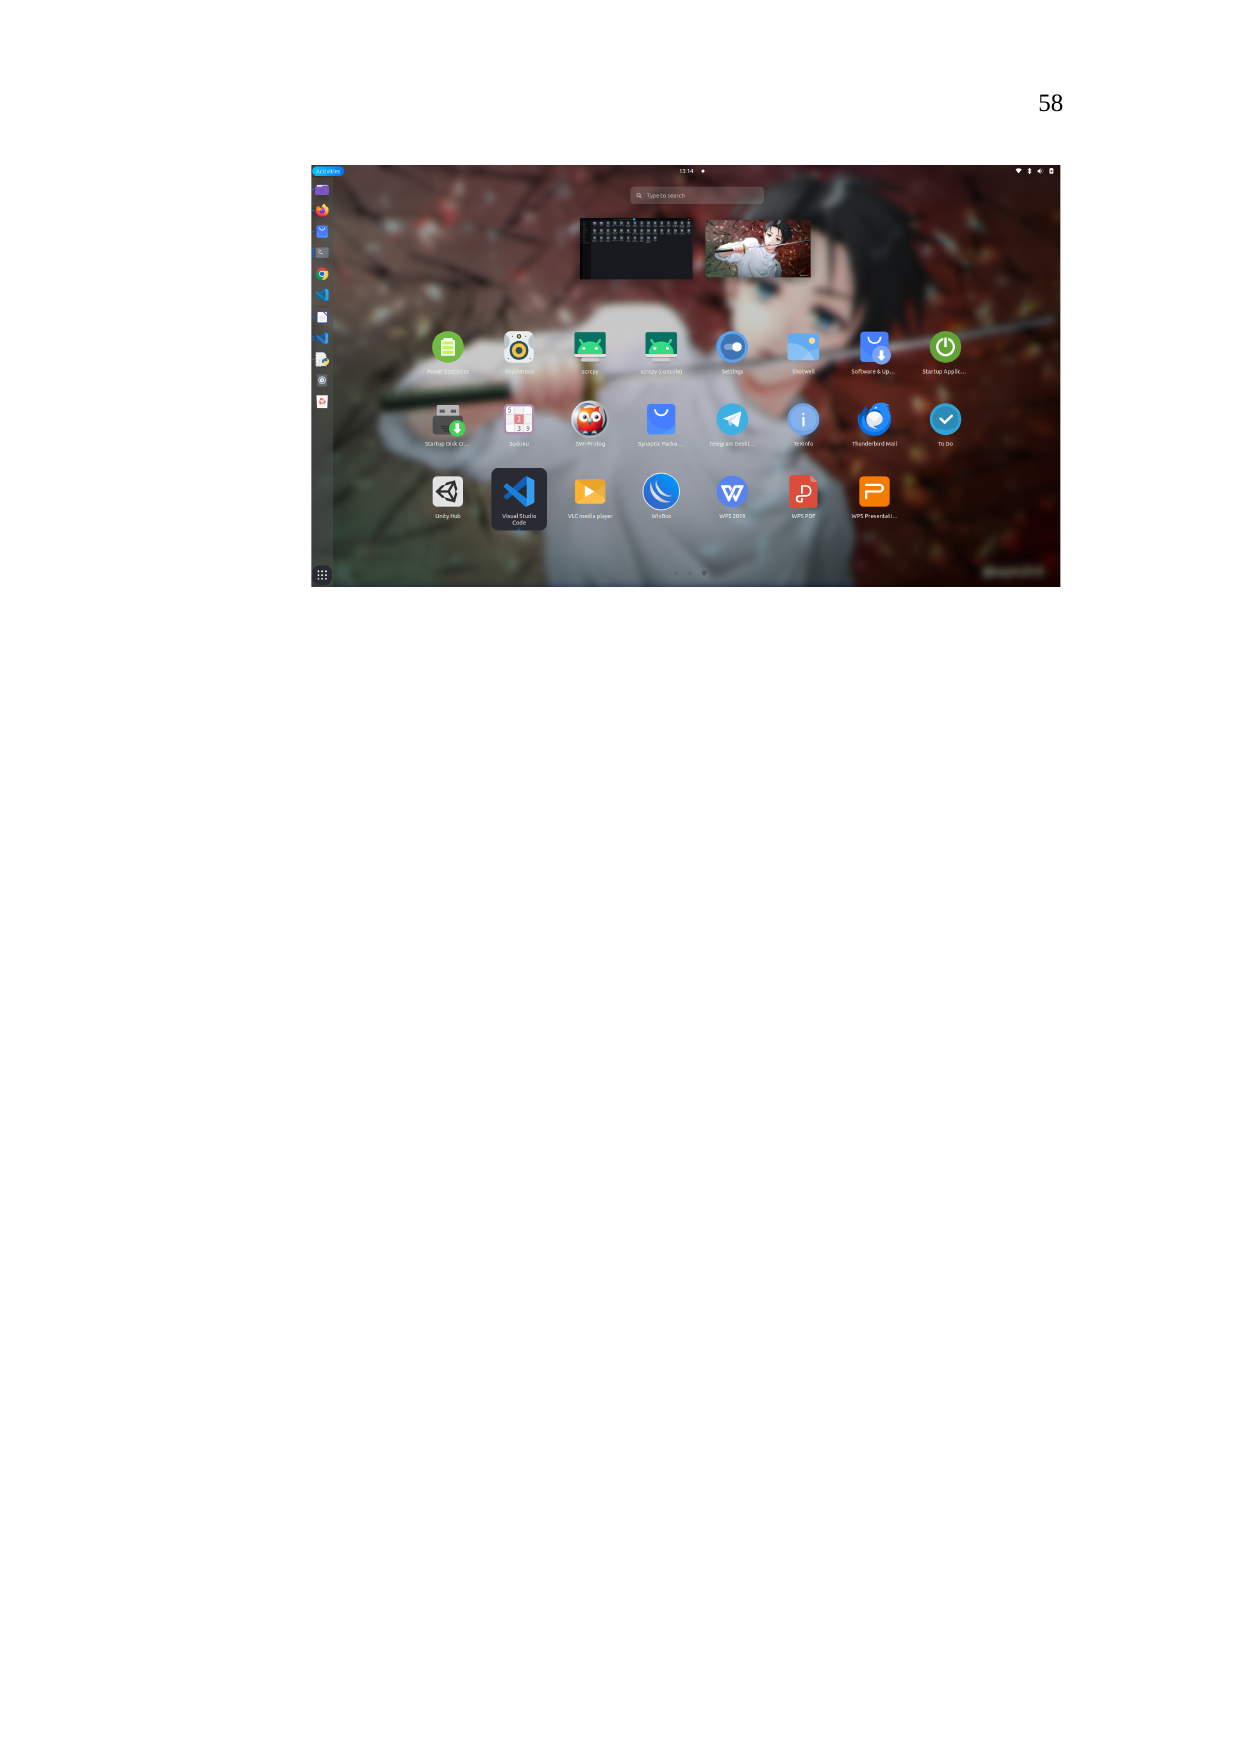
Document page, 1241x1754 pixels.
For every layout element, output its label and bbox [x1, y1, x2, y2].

picture [311, 165, 1061, 587]
